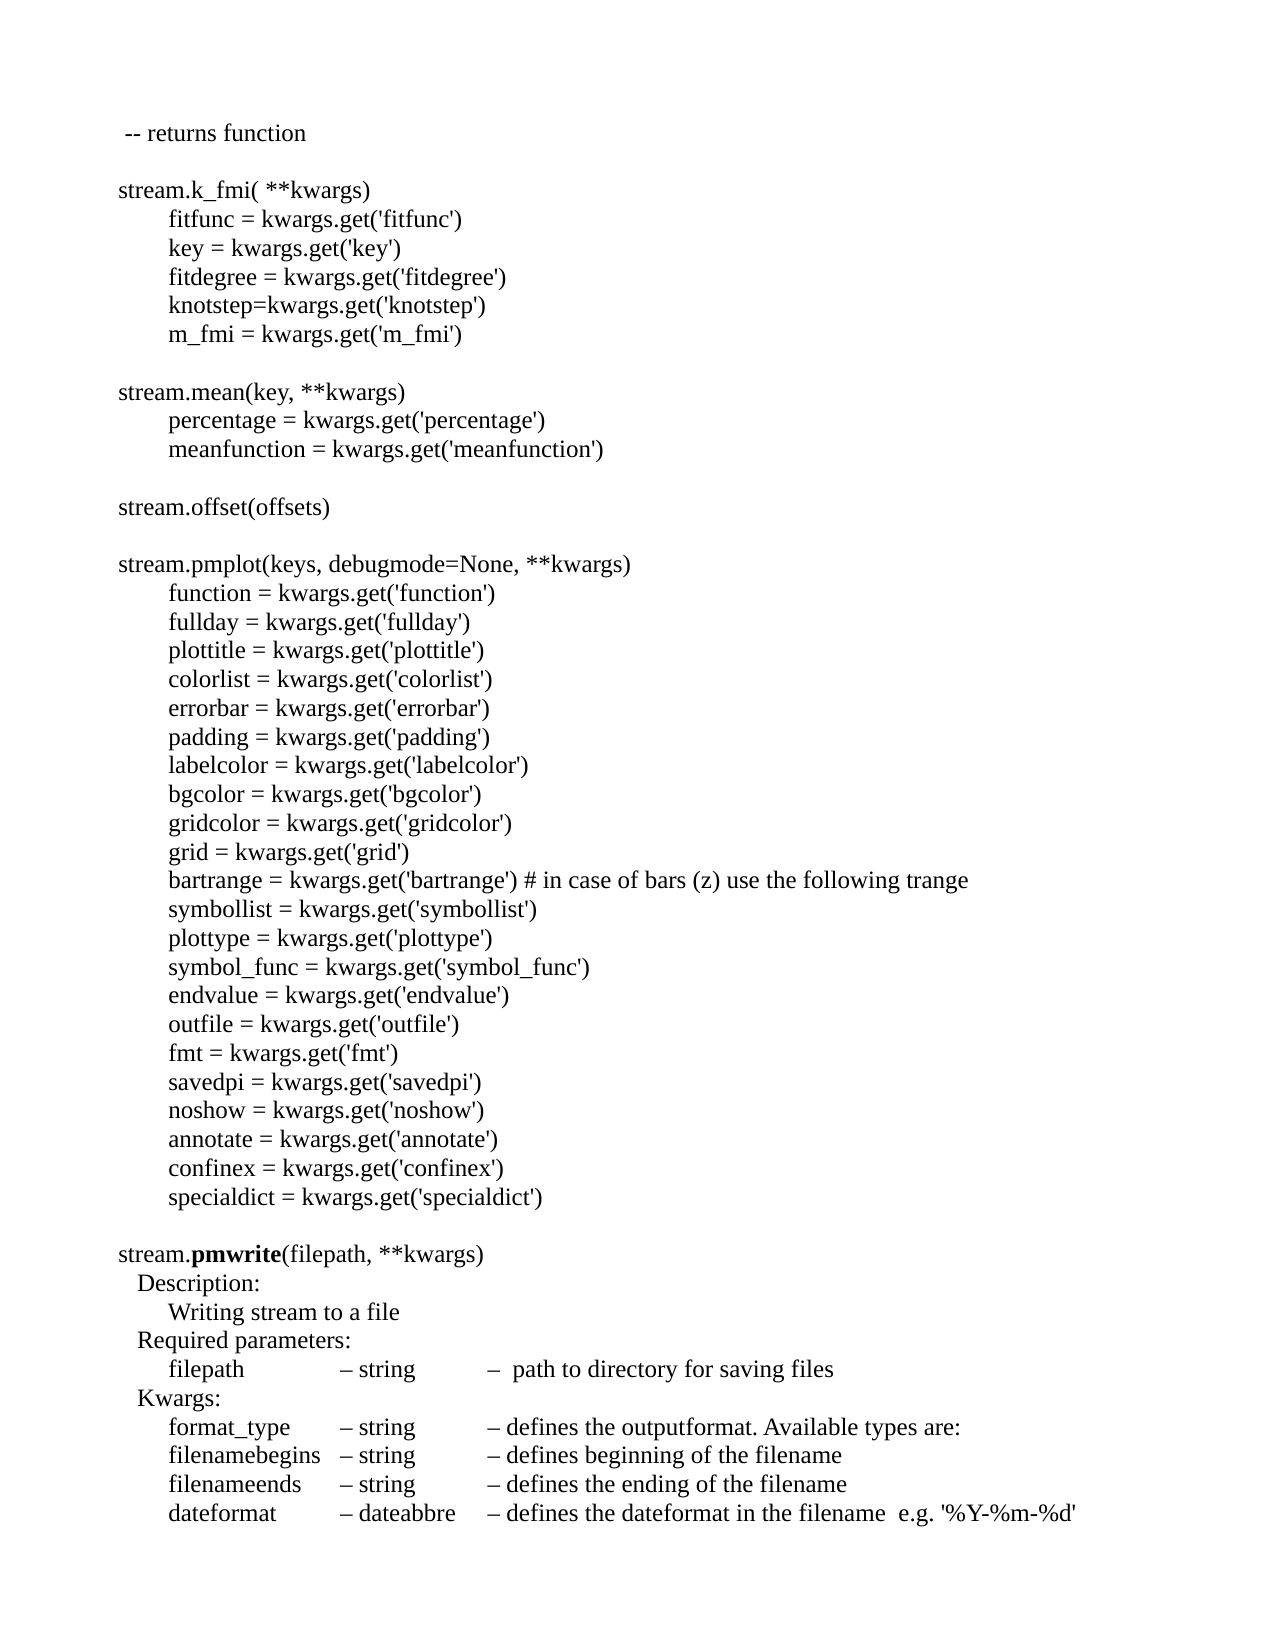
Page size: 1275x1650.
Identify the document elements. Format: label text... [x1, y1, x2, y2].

text stream.pmplot(keys, debugmode=None, **kwargs) [118, 549, 1157, 578]
text annotate = kwargs.get('annotate') [118, 1124, 1157, 1153]
text plottype = kwargs.get('plottype') [118, 923, 1157, 952]
text labelcolor = kwargs.get('labelcolor') [118, 751, 1157, 779]
text Kwargs: [118, 1383, 1157, 1412]
text grid = kwargs.get('grid') [118, 837, 1157, 866]
text fitdegree = kwargs.get('fitdegree') [118, 262, 1157, 291]
text bgcolor = kwargs.get('bgcolor') [118, 779, 1157, 808]
text function = kwargs.get('function') [118, 578, 1157, 607]
text stream.k_fmi( **kwargs) [118, 176, 1157, 204]
text filepath – string – path to directory for saving files [118, 1354, 1157, 1383]
text symbollist = kwargs.get('symbollist') [118, 894, 1157, 923]
text stream.offset(offsets) [118, 492, 1157, 521]
text confinex = kwargs.get('confinex') [118, 1153, 1157, 1182]
text plottitle = kwargs.get('plottitle') [118, 636, 1157, 664]
text symbol_func = kwargs.get('symbol_func') [118, 952, 1157, 981]
text filenamebegins – string – defines beginning of the filename [118, 1441, 1157, 1469]
text Writing stream to a file [118, 1297, 1157, 1326]
text percentage = kwargs.get('percentage') [118, 406, 1157, 434]
text filenameends – string – defines the ending of the filename [118, 1469, 1157, 1498]
text -- returns function [118, 118, 1157, 147]
text endvalue = kwargs.get('endvalue') [118, 981, 1157, 1009]
text stream.mean(key, **kwargs) [118, 377, 1157, 406]
text noshow = kwargs.get('noshow') [118, 1096, 1157, 1124]
text fmt = kwargs.get('fmt') [118, 1038, 1157, 1067]
text errorbar = kwargs.get('errorbar') [118, 693, 1157, 722]
text meanfunction = kwargs.get('meanfunction') [118, 434, 1157, 463]
text m_fmi = kwargs.get('m_fmi') [118, 319, 1157, 348]
text format_type – string – defines the outputformat. Available types are: [118, 1412, 1157, 1441]
text specialdict = kwargs.get('specialdict') [118, 1182, 1157, 1211]
text colorlist = kwargs.get('colorlist') [118, 664, 1157, 693]
text fullday = kwargs.get('fullday') [118, 607, 1157, 636]
text bartrange = kwargs.get('bartrange') # in case of bars (z) use the following trange [118, 866, 1157, 894]
text stream.pmwrite(filepath, **kwargs) [118, 1239, 1157, 1268]
text key = kwargs.get('key') [118, 233, 1157, 262]
text Required parameters: [118, 1326, 1157, 1354]
text Description: [118, 1268, 1157, 1297]
text outfile = kwargs.get('outfile') [118, 1009, 1157, 1038]
text savedpi = kwargs.get('savedpi') [118, 1067, 1157, 1096]
text fitfunc = kwargs.get('fitfunc') [118, 204, 1157, 233]
text dateformat – dateabbre – defines the dateformat in the filename e.g. '%Y-%m-%d' [118, 1498, 1157, 1527]
text knotstep=kwargs.get('knotstep') [118, 291, 1157, 319]
text padding = kwargs.get('padding') [118, 722, 1157, 751]
text gridcolor = kwargs.get('gridcolor') [118, 808, 1157, 837]
